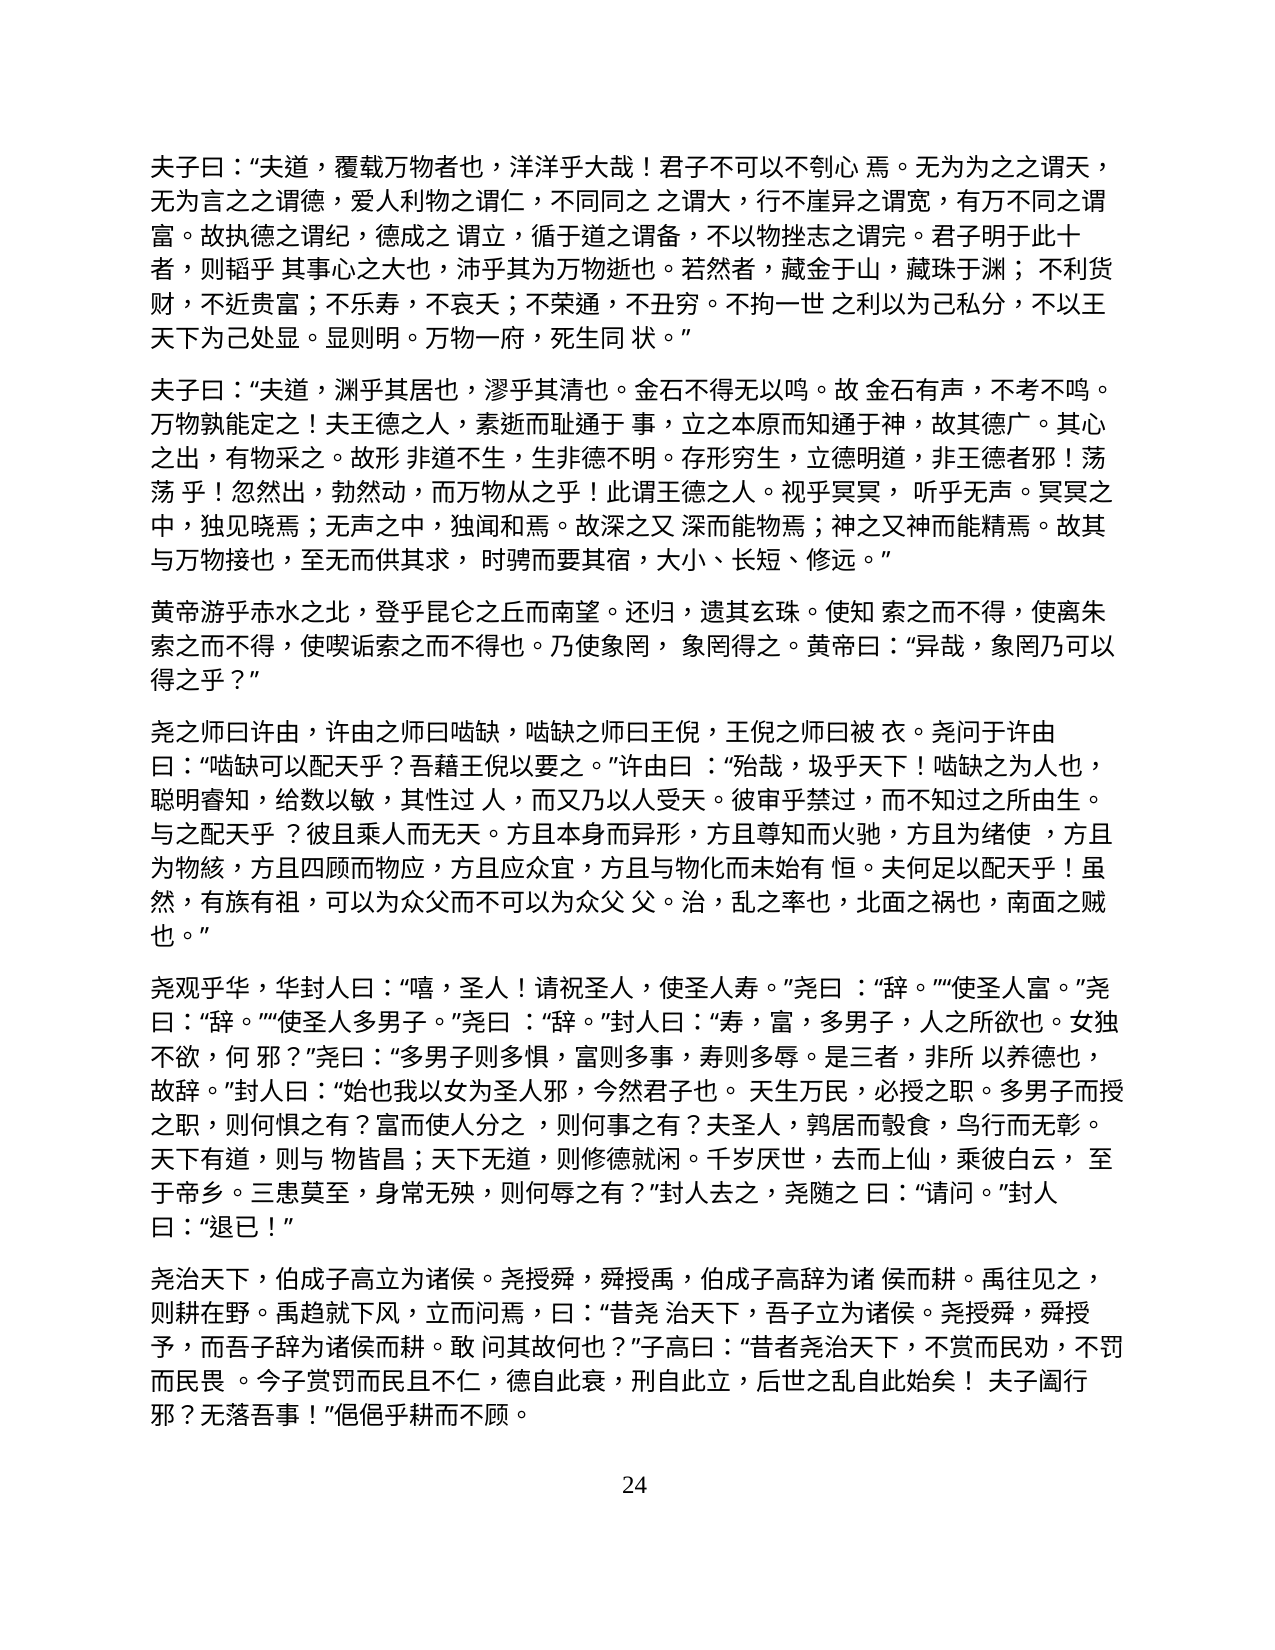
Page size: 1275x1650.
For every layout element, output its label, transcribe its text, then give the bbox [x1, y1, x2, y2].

text 尧之师曰许由，许由之师曰啮缺，啮缺之师曰王倪，王倪之师曰被 衣。尧问于许由曰：“啮缺可以配天乎？吾藉王倪以要之。”许由曰 ：“殆哉，圾乎天下！啮缺之为人也，聪明睿知，给数以敏，其性过 人，而又乃以人受天。彼审乎禁过，而不知过之所由生。与之配天乎 ？彼且乘人而无天。方且本身而异形，方且尊知而火驰，方且为绪使 ，方且为物絯，方且四顾而物应，方且应众宜，方且与物化而未始有 恒。夫何足以配天乎！虽然，有族有祖，可以为众父而不可以为众父 父。治，乱之率也，北面之祸也，南面之贼也。” [150, 715, 1125, 953]
text 夫子曰：“夫道，覆载万物者也，洋洋乎大哉！君子不可以不刳心 焉。无为为之之谓天，无为言之之谓德，爱人利物之谓仁，不同同之 之谓大，行不崖异之谓宽，有万不同之谓富。故执德之谓纪，德成之 谓立，循于道之谓备，不以物挫志之谓完。君子明于此十者，则韬乎 其事心之大也，沛乎其为万物逝也。若然者，藏金于山，藏珠于渊； 不利货财，不近贵富；不乐寿，不哀夭；不荣通，不丑穷。不拘一世 之利以为己私分，不以王天下为己处显。显则明。万物一府，死生同 状。” [150, 150, 1125, 354]
text 尧治天下，伯成子高立为诸侯。尧授舜，舜授禹，伯成子高辞为诸 侯而耕。禹往见之，则耕在野。禹趋就下风，立而问焉，曰：“昔尧 治天下，吾子立为诸侯。尧授舜，舜授予，而吾子辞为诸侯而耕。敢 问其故何也？”子高曰：“昔者尧治天下，不赏而民劝，不罚而民畏 。今子赏罚而民且不仁，德自此衰，刑自此立，后世之乱自此始矣！ 夫子阖行邪？无落吾事！”俋俋乎耕而不顾。 [150, 1261, 1125, 1432]
text 尧观乎华，华封人曰：“嘻，圣人！请祝圣人，使圣人寿。”尧曰 ：“辞。”“使圣人富。”尧曰：“辞。”“使圣人多男子。”尧曰 ：“辞。”封人曰：“寿，富，多男子，人之所欲也。女独不欲，何 邪？”尧曰：“多男子则多惧，富则多事，寿则多辱。是三者，非所 以养德也，故辞。”封人曰：“始也我以女为圣人邪，今然君子也。 天生万民，必授之职。多男子而授之职，则何惧之有？富而使人分之 ，则何事之有？夫圣人，鹑居而彀食，鸟行而无彰。天下有道，则与 物皆昌；天下无道，则修德就闲。千岁厌世，去而上仙，乘彼白云， 至于帝乡。三患莫至，身常无殃，则何辱之有？”封人去之，尧随之 曰：“请问。”封人曰：“退已！” [150, 971, 1125, 1243]
text 黄帝游乎赤水之北，登乎昆仑之丘而南望。还归，遗其玄珠。使知 索之而不得，使离朱索之而不得，使喫诟索之而不得也。乃使象罔， 象罔得之。黄帝曰：“异哉，象罔乃可以得之乎？” [150, 594, 1125, 697]
text 夫子曰：“夫道，渊乎其居也，漻乎其清也。金石不得无以鸣。故 金石有声，不考不鸣。万物孰能定之！夫王德之人，素逝而耻通于 事，立之本原而知通于神，故其德广。其心之出，有物采之。故形 非道不生，生非德不明。存形穷生，立德明道，非王德者邪！荡荡 乎！忽然出，勃然动，而万物从之乎！此谓王德之人。视乎冥冥， 听乎无声。冥冥之中，独见晓焉；无声之中，独闻和焉。故深之又 深而能物焉；神之又神而能精焉。故其与万物接也，至无而供其求， 时骋而要其宿，大小、长短、修远。” [150, 372, 1125, 577]
